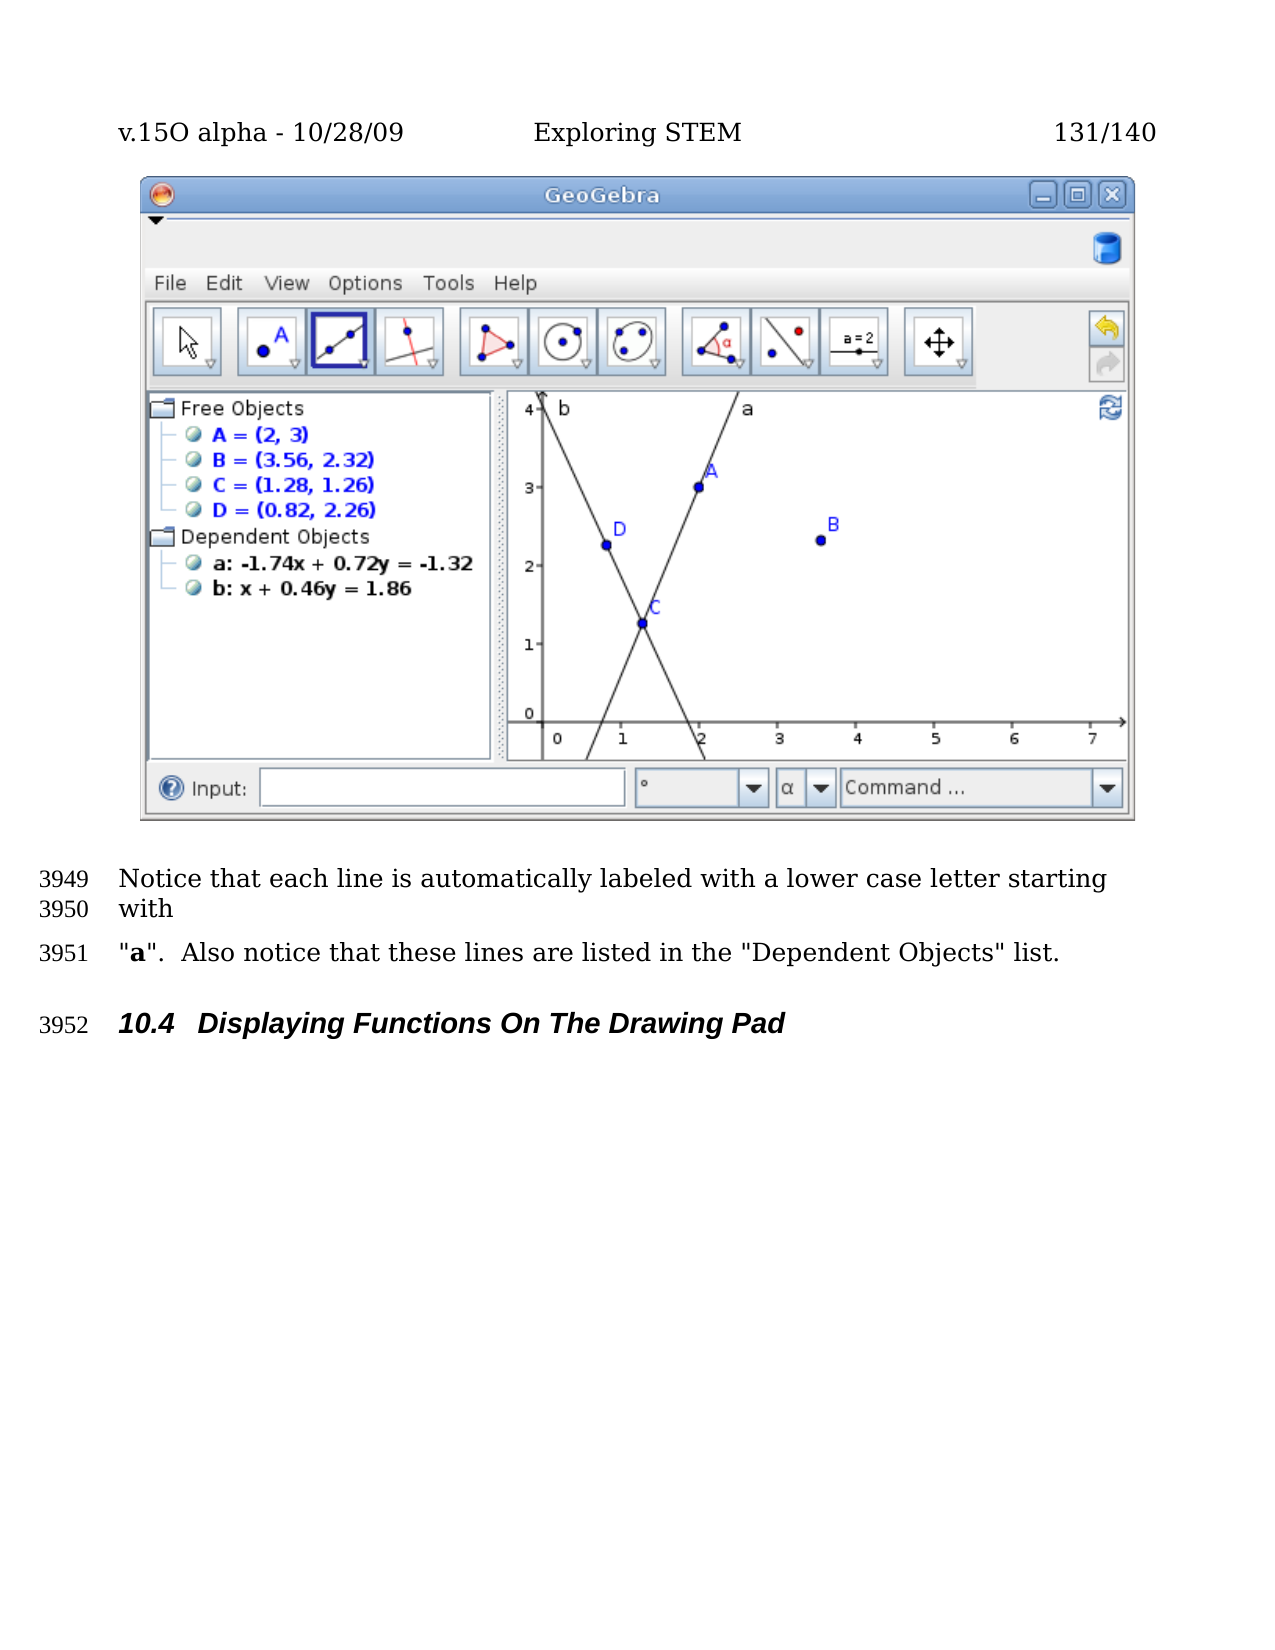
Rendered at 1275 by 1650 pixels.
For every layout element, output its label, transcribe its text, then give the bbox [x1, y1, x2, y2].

text Notice that each line is automatically labeled with a lower case letter starting with [118, 865, 1157, 923]
text "a". Also notice that these lines are listed in the "Dependent Objects" list. [118, 938, 1157, 967]
subtitle Displaying Functions On The Drawing Pad [118, 1006, 1157, 1040]
picture [140, 176, 1136, 821]
